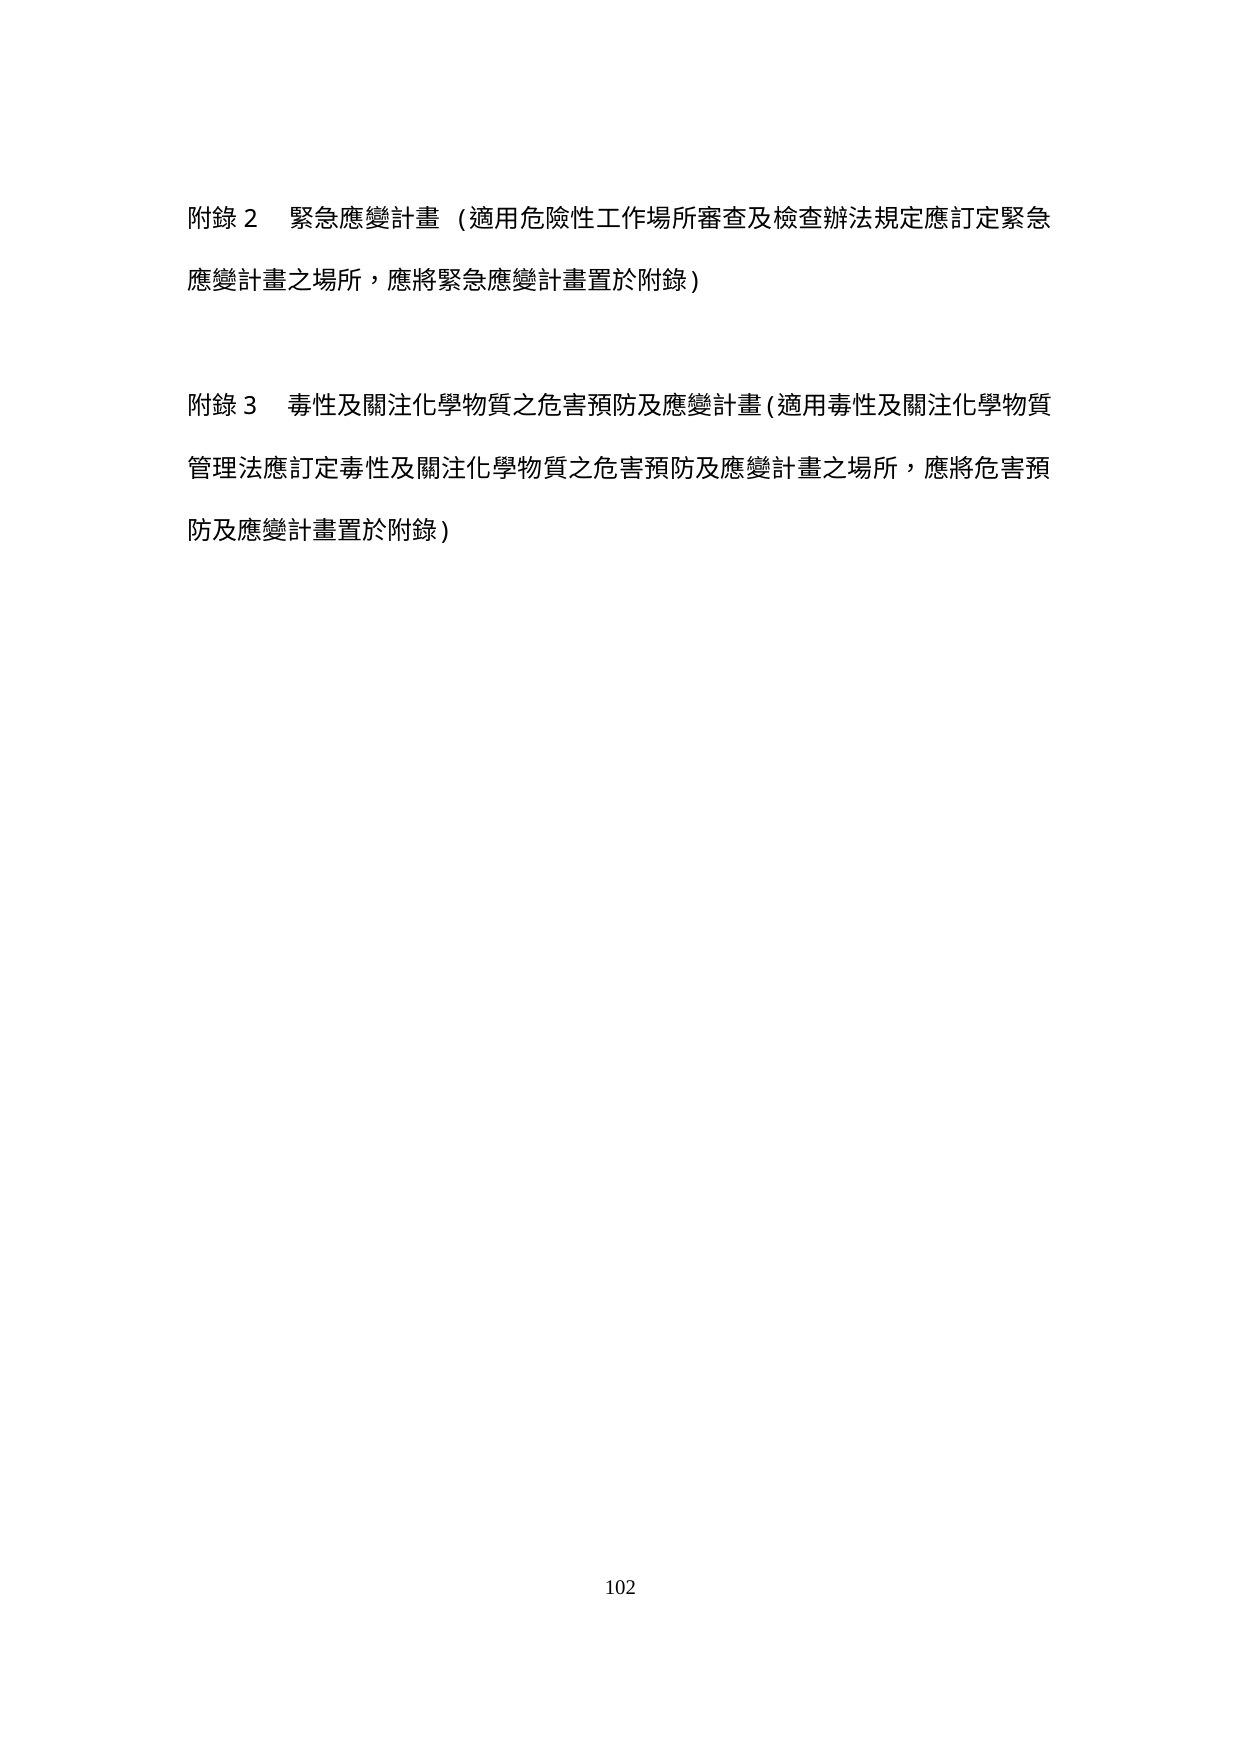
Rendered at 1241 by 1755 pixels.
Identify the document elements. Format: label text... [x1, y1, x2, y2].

text 附錄2 緊急應變計畫 (適用危險性工作場所審查及檢查辦法規定應訂定緊急應變計畫之場所，應將緊急應變計畫置於附錄) [187, 175, 1053, 300]
text 附錄3 毒性及關注化學物質之危害預防及應變計畫(適用毒性及關注化學物質管理法應訂定毒性及關注化學物質之危害預防及應變計畫之場所，應將危害預防及應變計畫置於附錄) [187, 362, 1053, 550]
